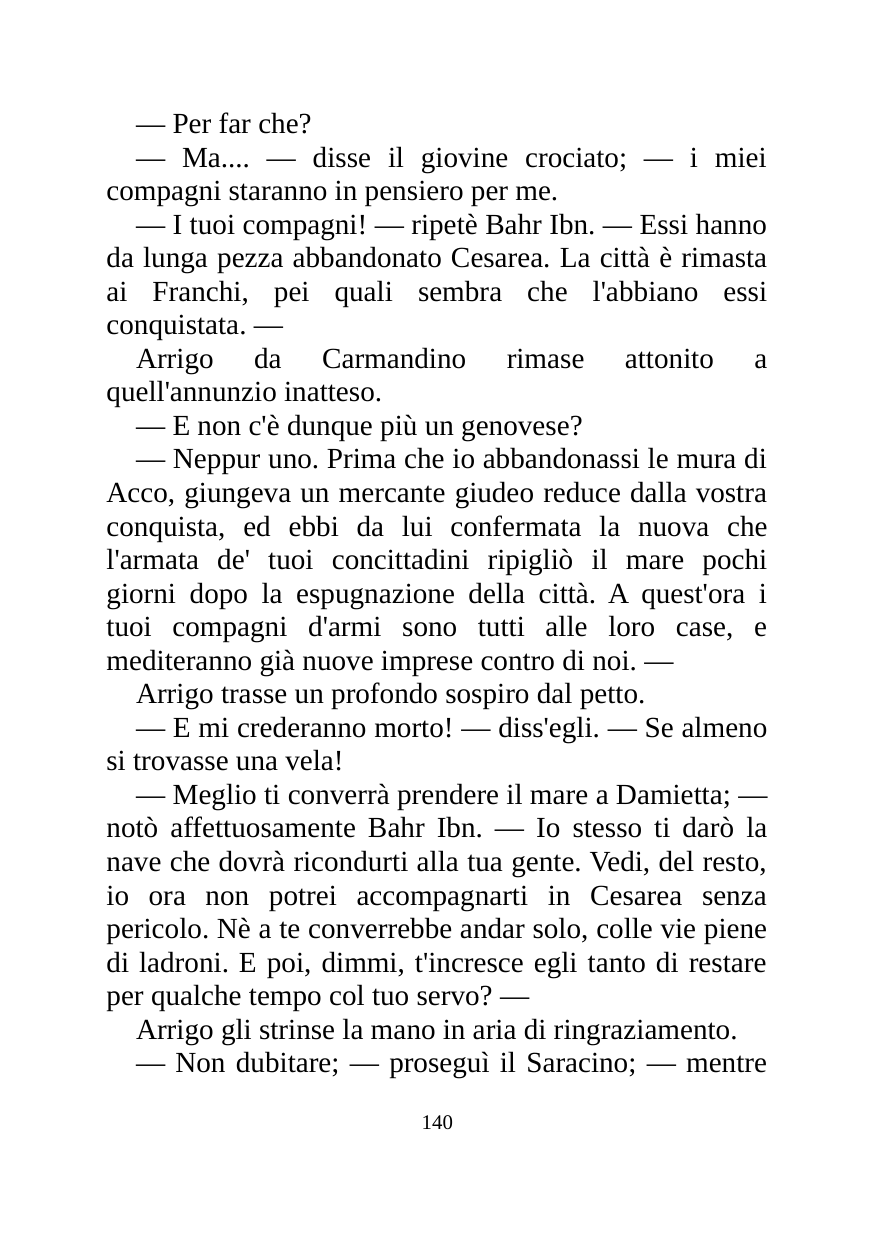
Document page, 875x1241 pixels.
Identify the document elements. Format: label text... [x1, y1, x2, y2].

text — I tuoi compagni! — ripetè Bahr Ibn. — Essi hanno da lunga pezza abbandonato Cesarea. La città è rimasta ai Franchi, pei quali sembra che l'abbiano essi conquistata. — [106, 207, 768, 341]
text Arrigo gli strinse la mano in aria di ringraziamento. [106, 1012, 768, 1045]
text — Meglio ti converrà prendere il mare a Damietta; — notò affettuosamente Bahr Ibn. — Io stesso ti darò la nave che dovrà ricondurti alla tua gente. Vedi, del resto, io ora non potrei accompagnarti in Cesarea senza pericolo. Nè a te converrebbe andar solo, colle vie piene di ladroni. E poi, dimmi, t'incresce egli tanto di restare per qualche tempo col tuo servo? — [106, 777, 768, 1012]
text — Non dubitare; — proseguì il Saracino; — mentre [106, 1045, 768, 1079]
text — E mi crederanno morto! — diss'egli. — Se almeno si trovasse una vela! [106, 710, 768, 777]
text Arrigo da Carmandino rimase attonito a quell'annunzio inatteso. [106, 341, 768, 408]
text — E non c'è dunque più un genovese? [106, 408, 768, 442]
text Arrigo trasse un profondo sospiro dal petto. [106, 676, 768, 710]
text — Neppur uno. Prima che io abbandonassi le mura di Acco, giungeva un mercante giudeo reduce dalla vostra conquista, ed ebbi da lui confermata la nuova che l'armata de' tuoi concittadini ripigliò il mare pochi giorni dopo la espugnazione della città. A quest'ora i tuoi compagni d'armi sono tutti alle loro case, e mediteranno già nuove imprese contro di noi. — [106, 442, 768, 676]
text — Per far che? [106, 106, 768, 140]
text — Ma.... — disse il giovine crociato; — i miei compagni staranno in pensiero per me. [106, 140, 768, 207]
